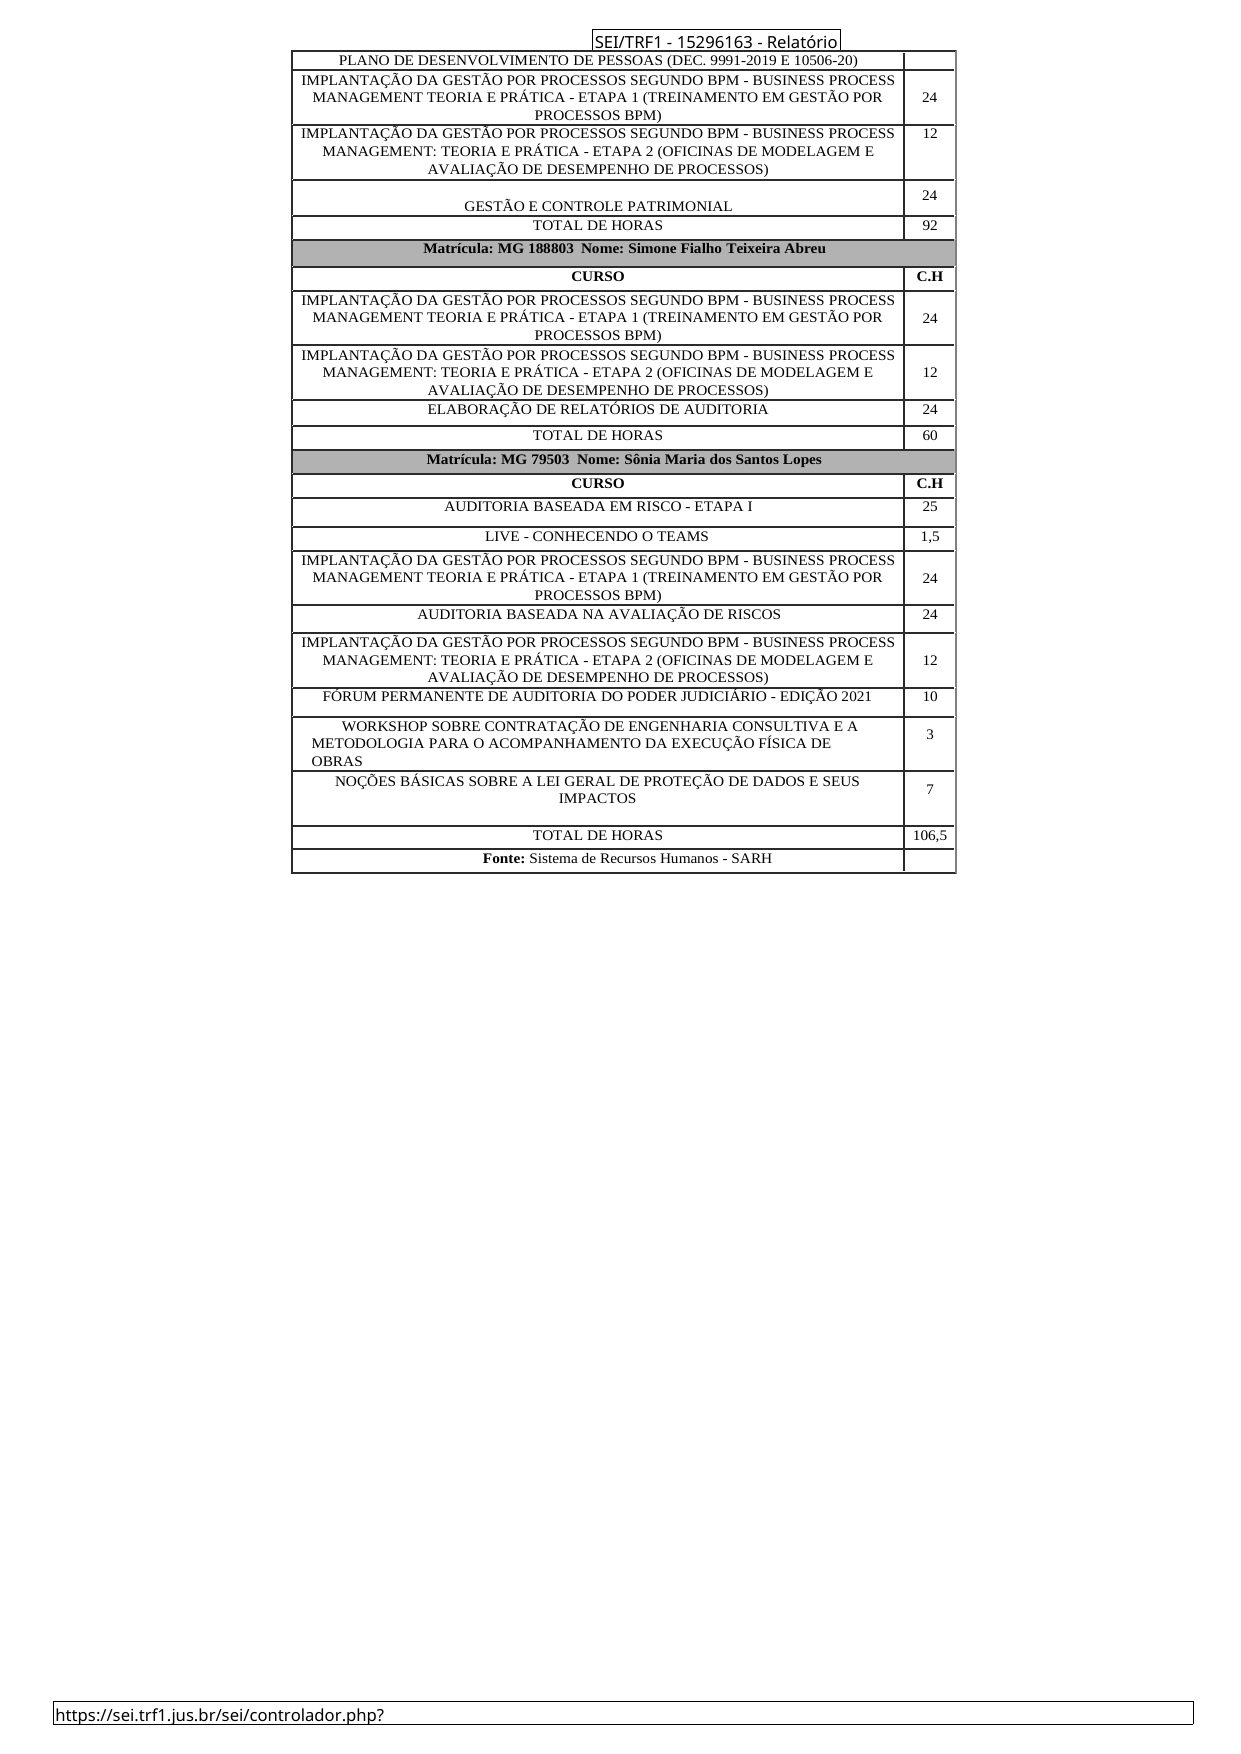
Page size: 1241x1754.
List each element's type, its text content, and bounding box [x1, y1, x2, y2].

table_cell 24 [905, 399, 956, 425]
table_cell 24 [905, 179, 955, 214]
table_cell 25 [905, 496, 955, 526]
table_cell AUDITORIA BASEADA EM RISCO - ETAPA I [293, 499, 903, 526]
table_cell 1,5 [905, 526, 955, 549]
table_cell IMPLANTAÇÃO DA GESTÃO POR PROCESSOS SEGUNDO BPM - BUSINESS PROCESS MANAGEMENT TEORIA E PRÁTICA - ETAPA 1 (TREINAMENTO EM GESTÃO POR PROCESSOS BPM) [293, 292, 903, 344]
table_cell 12 [905, 124, 956, 179]
table_cell 24 [905, 604, 955, 632]
table_cell 7 [905, 770, 955, 825]
table_cell C.H [905, 266, 955, 289]
table_cell Matrícula: MG 188803 Nome: Simone Fialho Teixeira Abreu [293, 239, 955, 266]
table_cell 24 [905, 69, 955, 124]
table_cell TOTAL DE HORAS [293, 827, 903, 848]
table_cell [904, 848, 955, 872]
table_cell 24 [905, 550, 955, 604]
table_cell IMPLANTAÇÃO DA GESTÃO POR PROCESSOS SEGUNDO BPM - BUSINESS PROCESS MANAGEMENT TEORIA E PRÁTICA - ETAPA 1 (TREINAMENTO EM GESTÃO POR PROCESSOS BPM) [293, 552, 903, 604]
table_cell TOTAL DE HORAS [293, 217, 903, 238]
table_cell LIVE - CONHECENDO O TEAMS [293, 528, 903, 549]
table_cell 92 [905, 215, 955, 238]
table_cell 12 [905, 632, 955, 686]
table_cell 12 [905, 344, 955, 399]
table_cell [905, 52, 955, 69]
table_cell AUDITORIA BASEADA NA AVALIAÇÃO DE RISCOS [293, 606, 903, 632]
table_cell 60 [905, 425, 955, 449]
table_cell TOTAL DE HORAS [293, 427, 903, 449]
table_cell PLANO DE DESENVOLVIMENTO DE PESSOAS (DEC. 9991-2019 E 10506-20) [293, 52, 903, 69]
table_cell CURSO [293, 268, 903, 289]
table_cell 24 [905, 290, 955, 344]
table_cell WORKSHOP SOBRE CONTRATAÇÃO DE ENGENHARIA CONSULTIVA E A METODOLOGIA PARA O ACOMPANHAMENTO DA EXECUÇÃO FÍSICA DE OBRAS [293, 718, 903, 770]
table_cell GESTÃO E CONTROLE PATRIMONIAL [293, 181, 903, 214]
table_cell 10 [905, 686, 955, 716]
table_cell Matrícula: MG 79503 Nome: Sônia Maria dos Santos Lopes [293, 449, 955, 473]
table_cell IMPLANTAÇÃO DA GESTÃO POR PROCESSOS SEGUNDO BPM - BUSINESS PROCESS MANAGEMENT: TEORIA E PRÁTICA - ETAPA 2 (OFICINAS DE MODELAGEM E AVALIAÇÃO DE DESEMPENHO DE PROCESSOS) [293, 126, 903, 179]
table_cell FÓRUM PERMANENTE DE AUDITORIA DO PODER JUDICIÁRIO - EDIÇÃO 2021 [293, 689, 903, 716]
table_cell ELABORAÇÃO DE RELATÓRIOS DE AUDITORIA [293, 401, 903, 425]
table_cell Fonte: Sistema de Recursos Humanos - SARH [293, 850, 904, 872]
table_cell CURSO [293, 475, 903, 496]
table_cell 106,5 [905, 825, 955, 848]
table_cell C.H [905, 473, 955, 496]
table_cell NOÇÕES BÁSICAS SOBRE A LEI GERAL DE PROTEÇÃO DE DADOS E SEUS IMPACTOS [293, 772, 903, 825]
table_cell IMPLANTAÇÃO DA GESTÃO POR PROCESSOS SEGUNDO BPM - BUSINESS PROCESS MANAGEMENT: TEORIA E PRÁTICA - ETAPA 2 (OFICINAS DE MODELAGEM E AVALIAÇÃO DE DESEMPENHO DE PROCESSOS) [293, 346, 903, 399]
table_cell IMPLANTAÇÃO DA GESTÃO POR PROCESSOS SEGUNDO BPM - BUSINESS PROCESS MANAGEMENT: TEORIA E PRÁTICA - ETAPA 2 (OFICINAS DE MODELAGEM E AVALIAÇÃO DE DESEMPENHO DE PROCESSOS) [293, 634, 903, 686]
table_cell IMPLANTAÇÃO DA GESTÃO POR PROCESSOS SEGUNDO BPM - BUSINESS PROCESS MANAGEMENT TEORIA E PRÁTICA - ETAPA 1 (TREINAMENTO EM GESTÃO POR PROCESSOS BPM) [293, 71, 903, 124]
table_cell 3 [905, 716, 955, 770]
